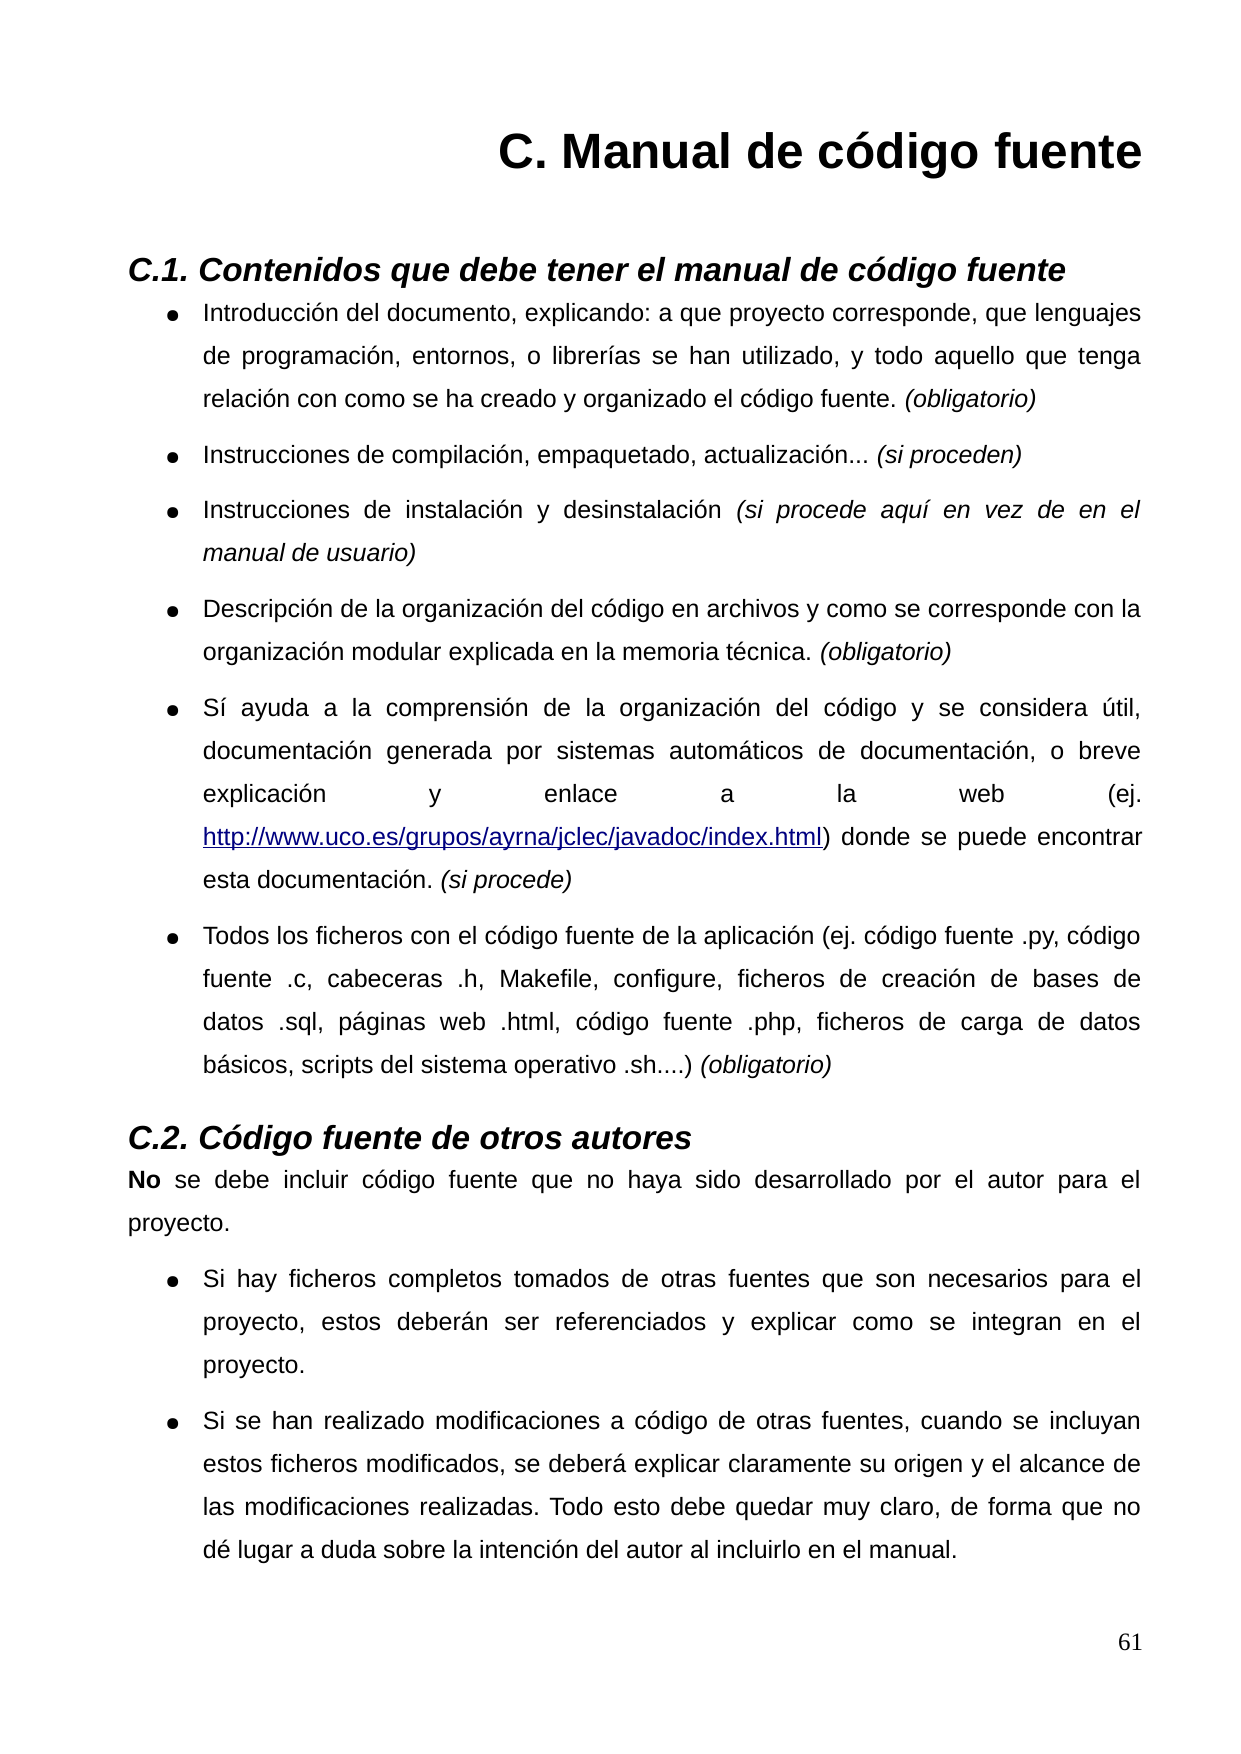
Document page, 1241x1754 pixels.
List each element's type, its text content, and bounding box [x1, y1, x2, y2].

list Introducción del documento, explicando: a que proyecto corresponde, que lenguajes de programación, entornos, o librerías se han utilizado, y todo aquello que tenga relación con como se ha creado y organizado el código fuente. (obligatorio) [165, 298, 1143, 413]
text No se debe incluir código fuente que no haya sido desarrollado por el autor para el proyecto. [128, 1165, 1143, 1237]
list Instrucciones de instalación y desinstalación (si procede aquí en vez de en el manual de usuario) [165, 495, 1143, 567]
list Descripción de la organización del código en archivos y como se corresponde con la organización modular explicada en la memoria técnica. (obligatorio) [165, 594, 1143, 666]
subtitle Contenidos que debe tener el manual de código fuente [128, 250, 1143, 289]
subtitle Manual de código fuente [128, 122, 1143, 179]
list Si hay ficheros completos tomados de otras fuentes que son necesarios para el proyecto, estos deberán ser referenciados y explicar como se integran en el proyecto. [165, 1264, 1143, 1379]
list Todos los ficheros con el código fuente de la aplicación (ej. código fuente .py, código fuente .c, cabeceras .h, Makefile, configure, ficheros de creación de bases de datos .sql, páginas web .html, código fuente .php, ficheros de carga de datos básicos, scripts del sistema operativo .sh....) (obligatorio) [165, 921, 1143, 1079]
list Sí ayuda a la comprensión de la organización del código y se considera útil, documentación generada por sistemas automáticos de documentación, o breve explicación y enlace a la web (ej. http://www.uco.es/grupos/ayrna/jclec/javadoc/index.html) donde se puede encontrar esta documentación. (si procede) [165, 693, 1143, 894]
subtitle Código fuente de otros autores [128, 1118, 1143, 1156]
list Instrucciones de compilación, empaquetado, actualización... (si proceden) [165, 439, 1143, 468]
list Si se han realizado modificaciones a código de otras fuentes, cuando se incluyan estos ficheros modificados, se deberá explicar claramente su origen y el alcance de las modificaciones realizadas. Todo esto debe quedar muy claro, de forma que no dé lugar a duda sobre la intención del autor al incluirlo en el manual. [165, 1406, 1143, 1564]
